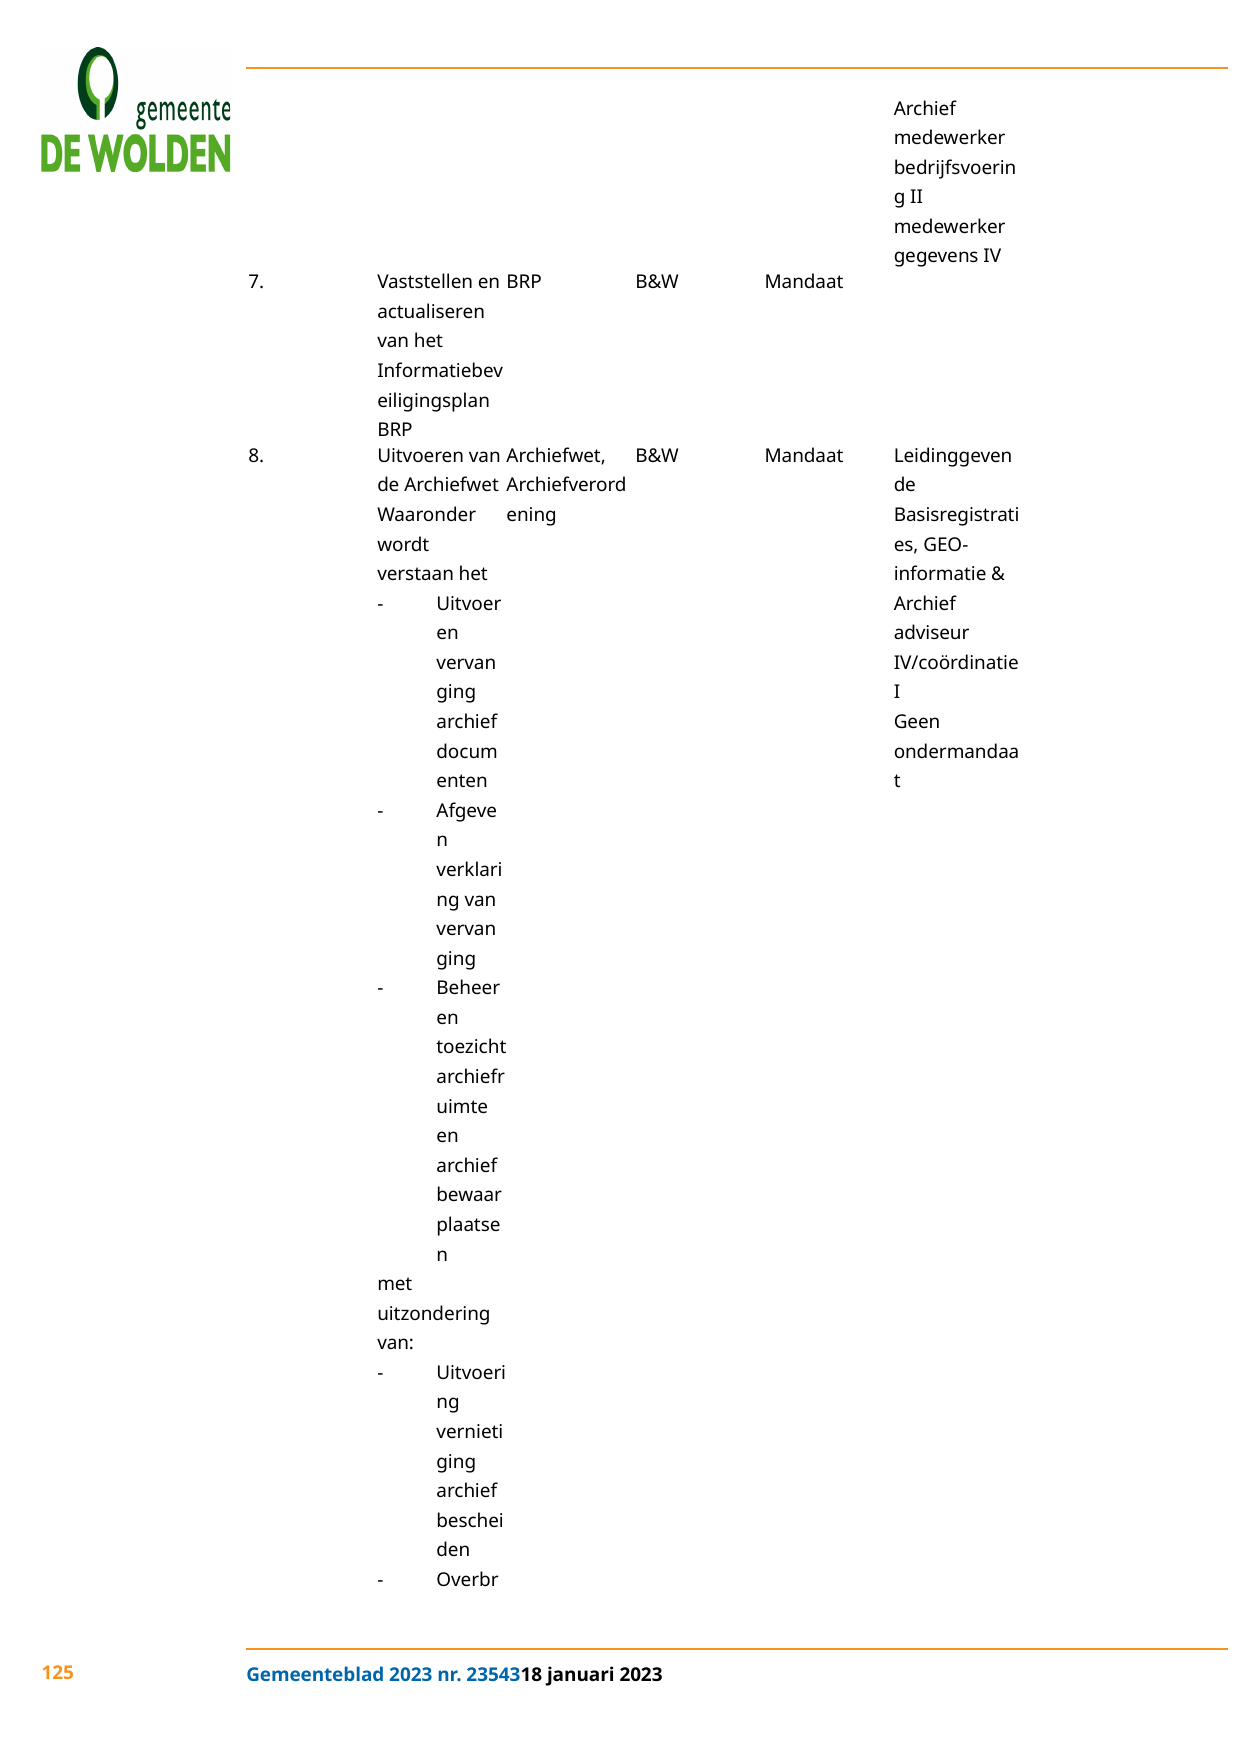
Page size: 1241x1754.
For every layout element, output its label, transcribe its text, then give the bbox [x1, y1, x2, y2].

table_cell [248, 269, 377, 442]
table_cell [1023, 95, 1152, 268]
picture [41, 47, 231, 172]
table_cell Mandaat [764, 442, 893, 1592]
table_cell [506, 95, 635, 268]
table_cell [377, 95, 506, 268]
table_cell Archief medewerker bedrijfsvoering II medewerker gegevens IV [894, 95, 1022, 268]
table_cell Leidinggevende Basisregistraties, GEO-informatie & Archief adviseur IV/coördinatie I Geen ondermandaat [894, 442, 1022, 1592]
table_cell Archiefwet, Archiefverordening [506, 442, 635, 1592]
table_cell B&W [635, 442, 764, 1592]
table_cell [764, 95, 893, 268]
table_cell BRP [506, 269, 635, 442]
table_cell [635, 95, 764, 268]
table_cell [1023, 442, 1152, 1592]
table_cell Uitvoeren van de Archiefwet Waaronder wordt verstaan het Uitvoeren vervanging archiefdocumenten Afgeven verklaring van vervanging Beheer en toezicht archiefruimte en archiefbewaarplaatsen met uitzondering van: Uitvoering vernietiging archiefbescheiden Overbr [377, 442, 506, 1592]
table_cell Mandaat [764, 269, 893, 442]
table_cell B&W [635, 269, 764, 442]
table_cell [1023, 269, 1152, 442]
table_cell Vaststellen en actualiseren van het Informatiebeveiligingsplan BRP [377, 269, 506, 442]
table_cell [248, 95, 377, 268]
table_cell [248, 442, 377, 1592]
table_cell [894, 269, 1022, 442]
